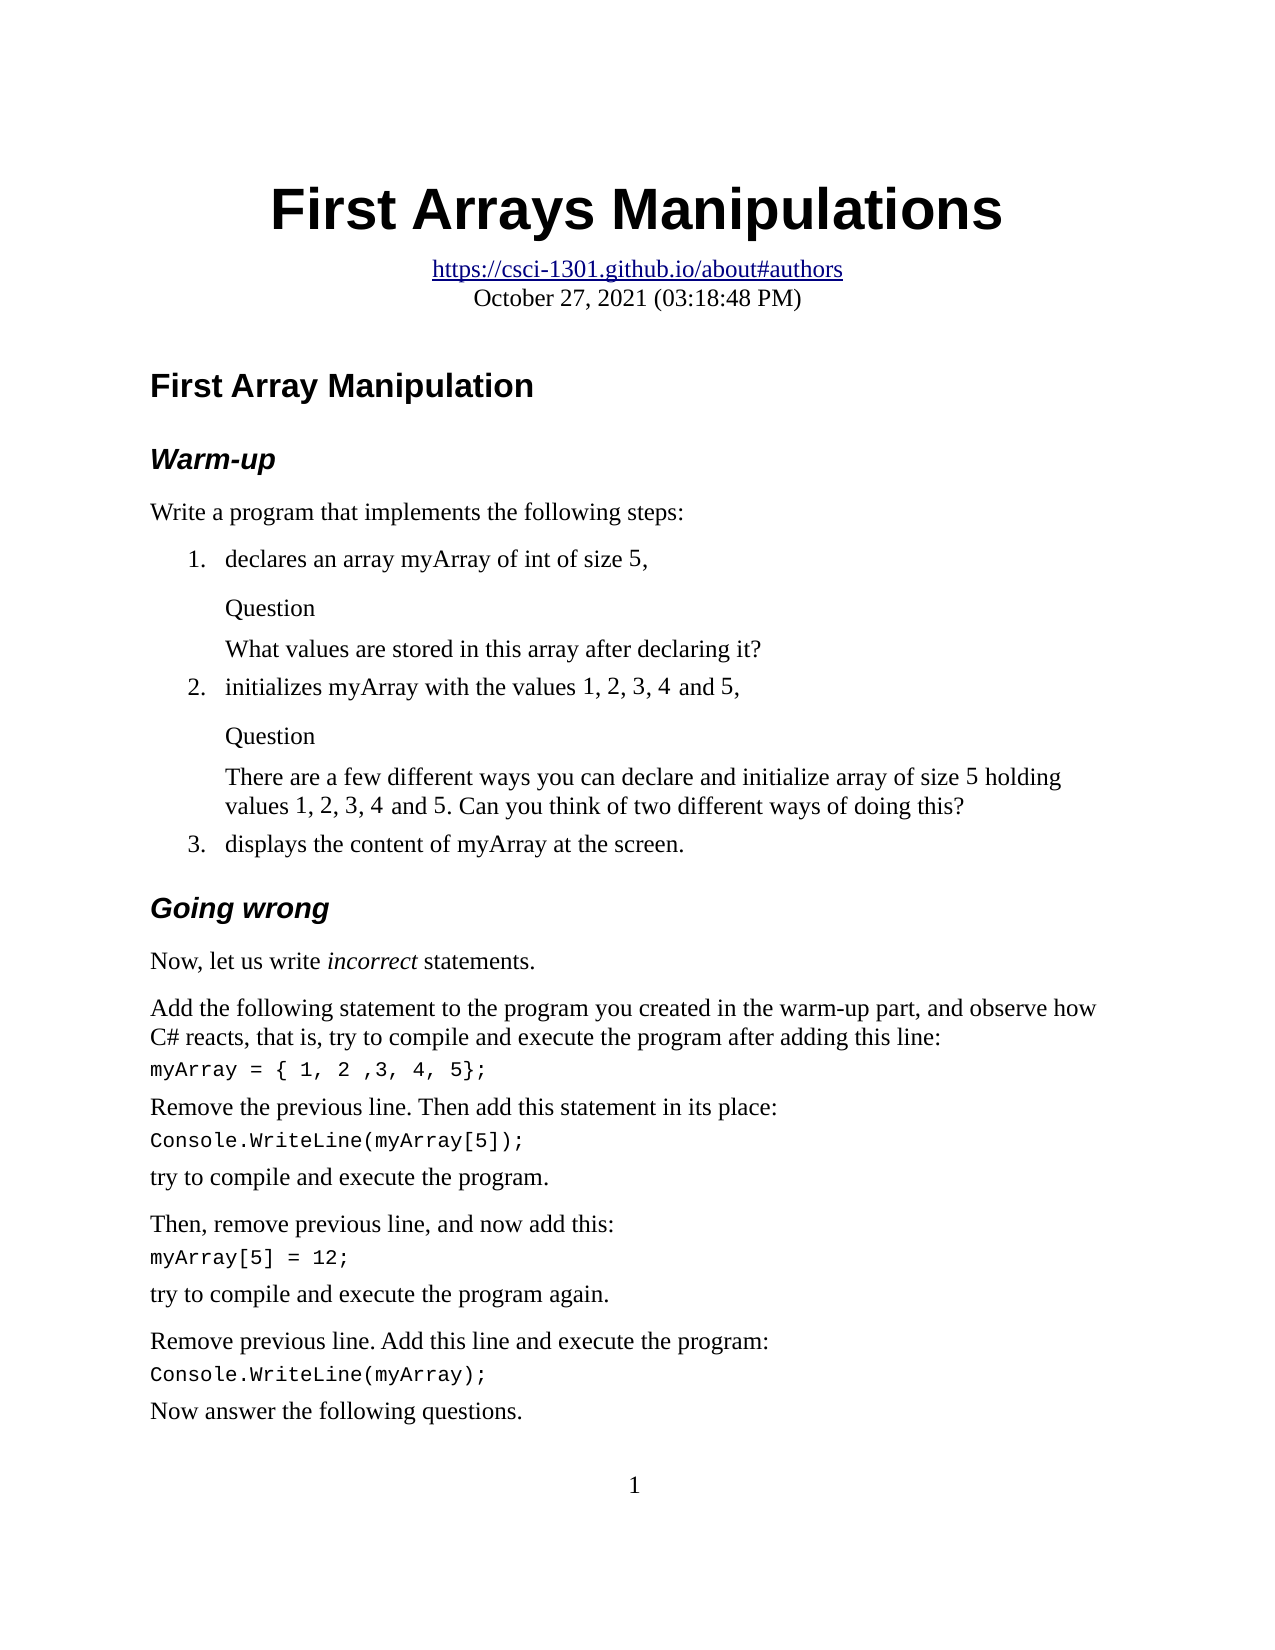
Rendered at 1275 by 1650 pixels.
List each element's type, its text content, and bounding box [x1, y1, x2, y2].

subtitle First Array Manipulation [150, 366, 1125, 404]
text Remove the previous line. Then add this statement in its place: [150, 1092, 1125, 1121]
text October 27, 2021 (03:18:48 PM) [150, 283, 1125, 312]
list displays the content of myArray at the screen. [187, 829, 1125, 857]
text Console.WriteLine(myArray); [150, 1364, 1125, 1387]
text myArray = { 1, 2 ,3, 4, 5}; [150, 1059, 1125, 1083]
text myArray[5] = 12; [150, 1247, 1125, 1270]
text Then, remove previous line, and now add this: [150, 1209, 1125, 1238]
text https://csci-1301.github.io/about#authors [150, 254, 1125, 283]
list declares an array myArray of int of size , [187, 544, 1125, 572]
text Remove previous line. Add this line and execute the program: [150, 1326, 1125, 1355]
list There are a few different ways you can declare and initialize array of size holding values , , , and . Can you think of two different ways of doing this? [187, 762, 1125, 820]
text Console.WriteLine(myArray[5]); [150, 1130, 1125, 1153]
text Write a program that implements the following steps: [150, 497, 1125, 526]
text try to compile and execute the program. [150, 1162, 1125, 1191]
subtitle Going wrong [150, 891, 1125, 925]
list Question [187, 721, 1125, 750]
list initializes myArray with the values , , , and , [187, 672, 1125, 701]
text try to compile and execute the program again. [150, 1279, 1125, 1308]
subtitle Warm-up [150, 442, 1125, 476]
text Now, let us write incorrect statements. [150, 946, 1125, 975]
list What values are stored in this array after declaring it? [187, 634, 1125, 663]
title First Arrays Manipulations [150, 175, 1125, 242]
text Add the following statement to the program you created in the warm-up part, and observe how C# reacts, that is, try to compile and execute the program after adding this line: [150, 993, 1125, 1051]
list Question [187, 593, 1125, 622]
text Now answer the following questions. [150, 1396, 1125, 1425]
